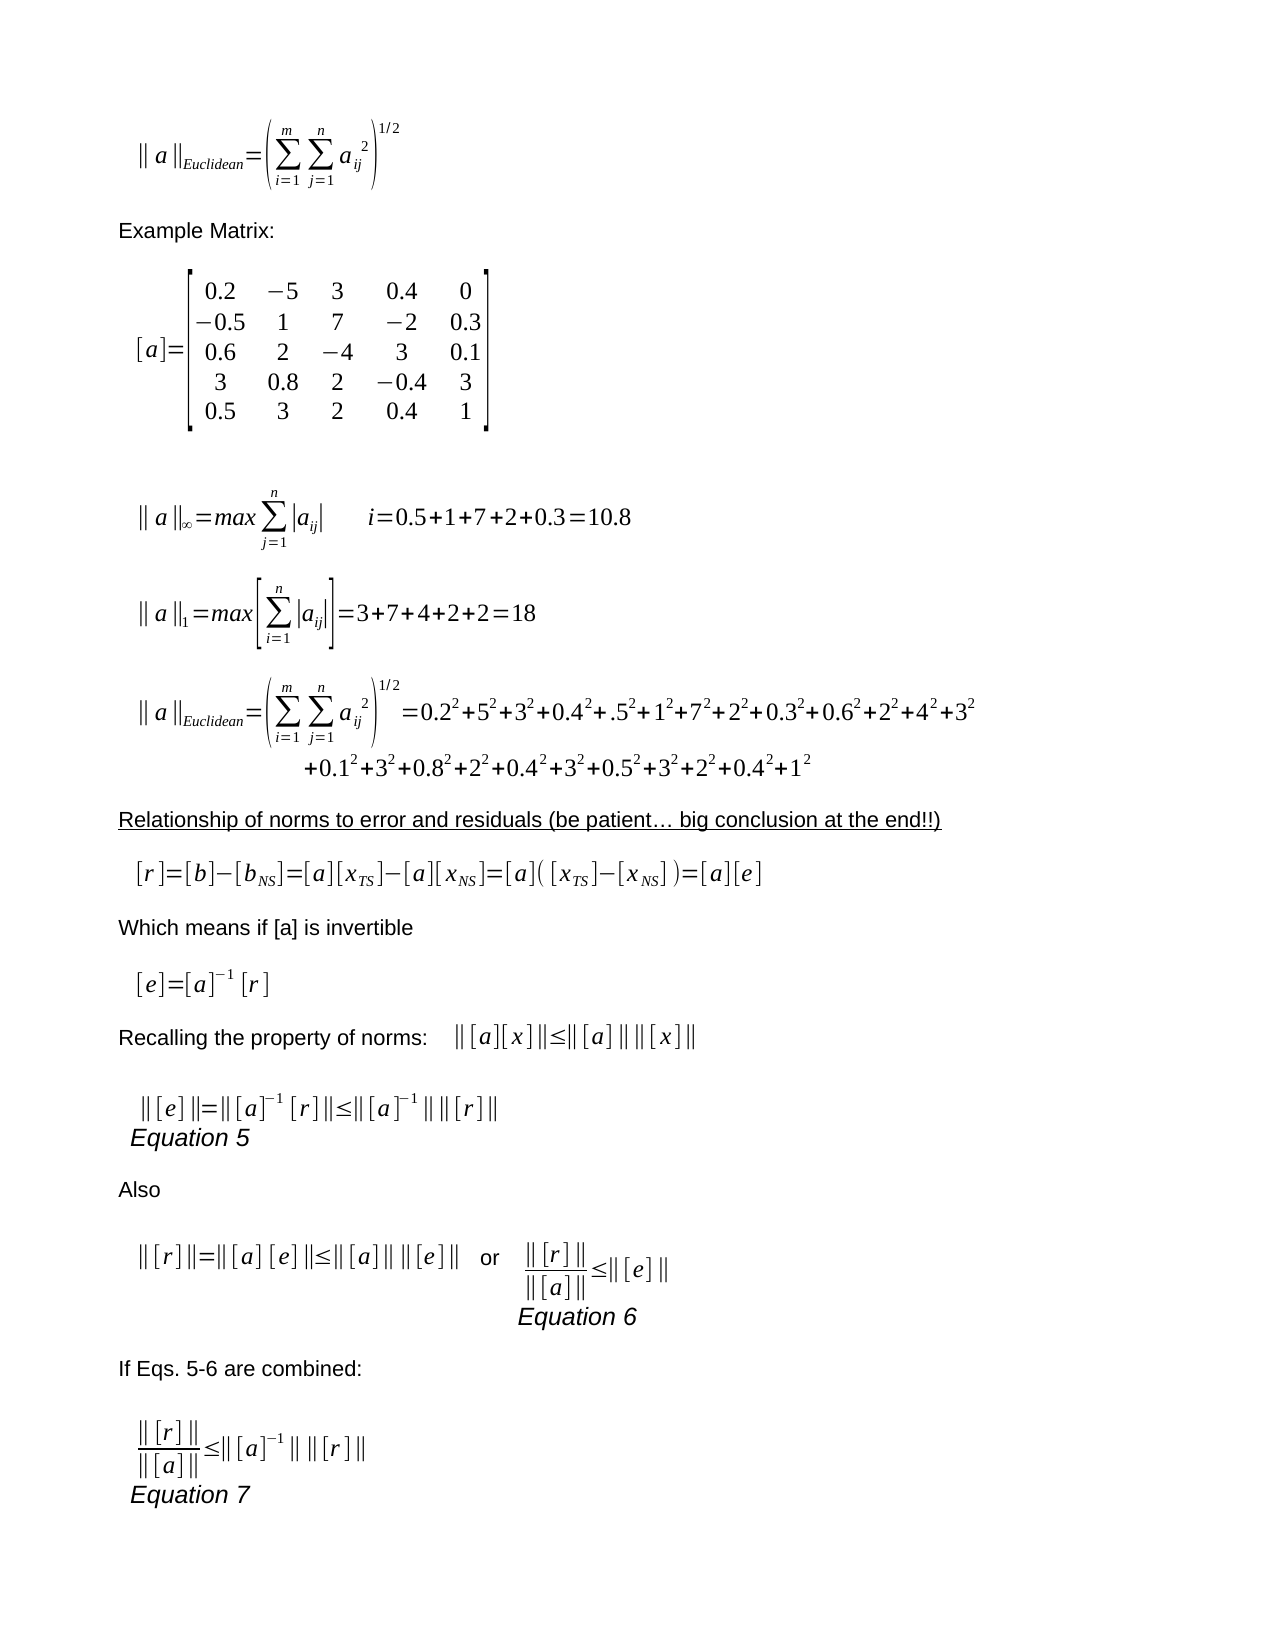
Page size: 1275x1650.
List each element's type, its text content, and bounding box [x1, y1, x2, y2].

text ­ [118, 1077, 1157, 1151]
text Also [118, 1177, 1157, 1202]
text Equation 5 [130, 1090, 508, 1151]
text Equation 6 [517, 1240, 676, 1330]
text If Eqs. 5-6 are combined: [118, 1356, 1157, 1381]
text Relationship of norms to error and residuals (be patient… big conclusion at the end!!) [118, 807, 1157, 833]
text Which means if [a] is invertible [118, 915, 1157, 940]
text Example Matrix: [118, 218, 1157, 243]
text Recalling the property of norms: [118, 1023, 1157, 1052]
text or [118, 1228, 1157, 1330]
text Equation 7 [130, 1418, 373, 1509]
